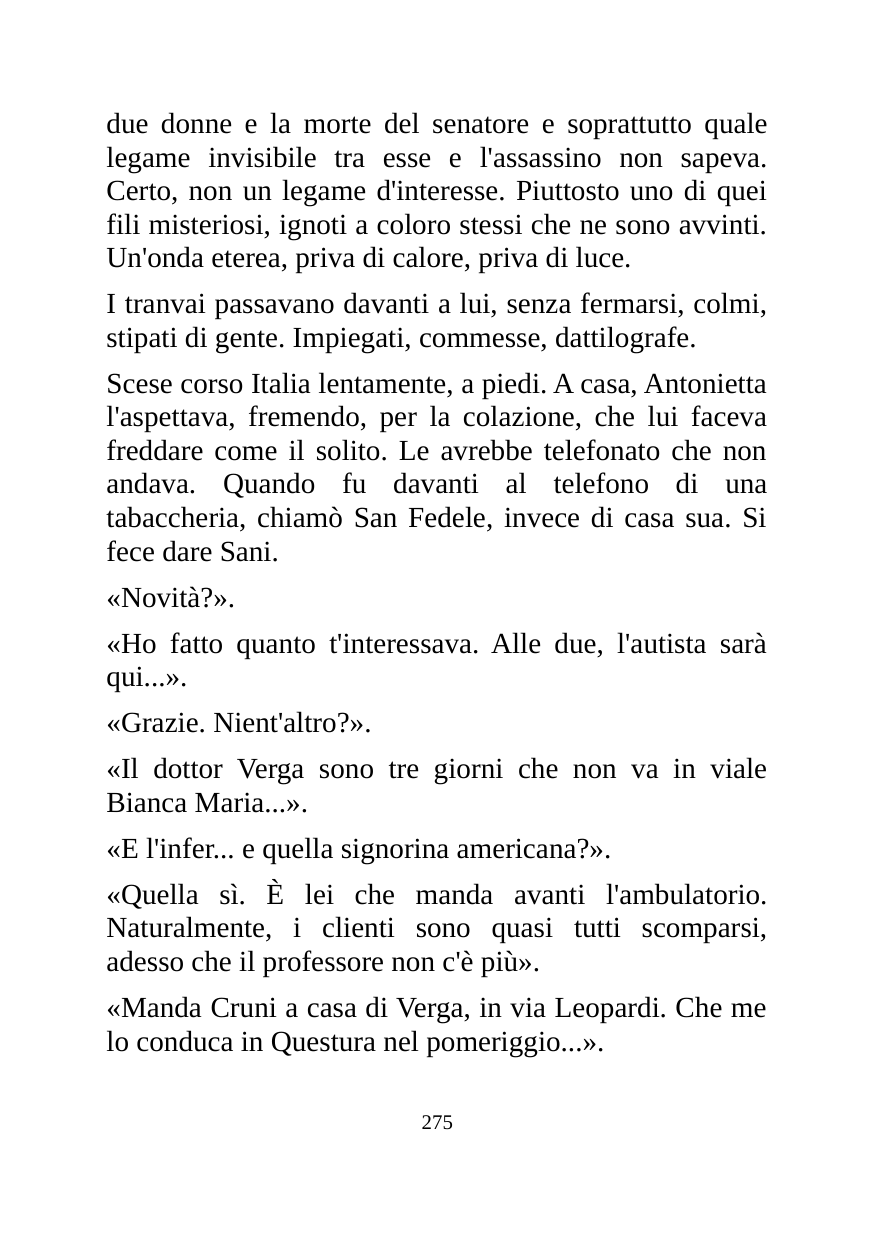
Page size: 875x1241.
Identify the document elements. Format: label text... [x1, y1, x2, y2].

text due donne e la morte del senatore e soprattutto quale legame invisibile tra esse e l'assassino non sapeva. Certo, non un legame d'interesse. Piuttosto uno di quei fili misteriosi, ignoti a coloro stessi che ne sono avvinti. Un'onda eterea, priva di calore, priva di luce. [106, 106, 768, 274]
text I tranvai passavano davanti a lui, senza fermarsi, colmi, stipati di gente. Impiegati, commesse, dattilografe. [106, 286, 768, 353]
text «Grazie. Nient'altro?». [106, 705, 768, 739]
text «Novità?». [106, 580, 768, 613]
text «E l'infer... e quella signorina americana?». [106, 831, 768, 864]
text «Ho fatto quanto t'interessava. Alle due, l'autista sarà qui...». [106, 626, 768, 693]
text «Il dottor Verga sono tre giorni che non va in viale Bianca Maria...». [106, 751, 768, 818]
text «Manda Cruni a casa di Verga, in via Leopardi. Che me lo conduca in Questura nel pomeriggio...». [106, 990, 768, 1057]
text Scese corso Italia lentamente, a piedi. A casa, Antonietta l'aspettava, fremendo, per la colazione, che lui faceva freddare come il solito. Le avrebbe telefonato che non andava. Quando fu davanti al telefono di una tabaccheria, chiamò San Fedele, invece di casa sua. Si fece dare Sani. [106, 366, 768, 567]
text «Quella sì. È lei che manda avanti l'ambulatorio. Naturalmente, i clienti sono quasi tutti scomparsi, adesso che il professore non c'è più». [106, 877, 768, 978]
